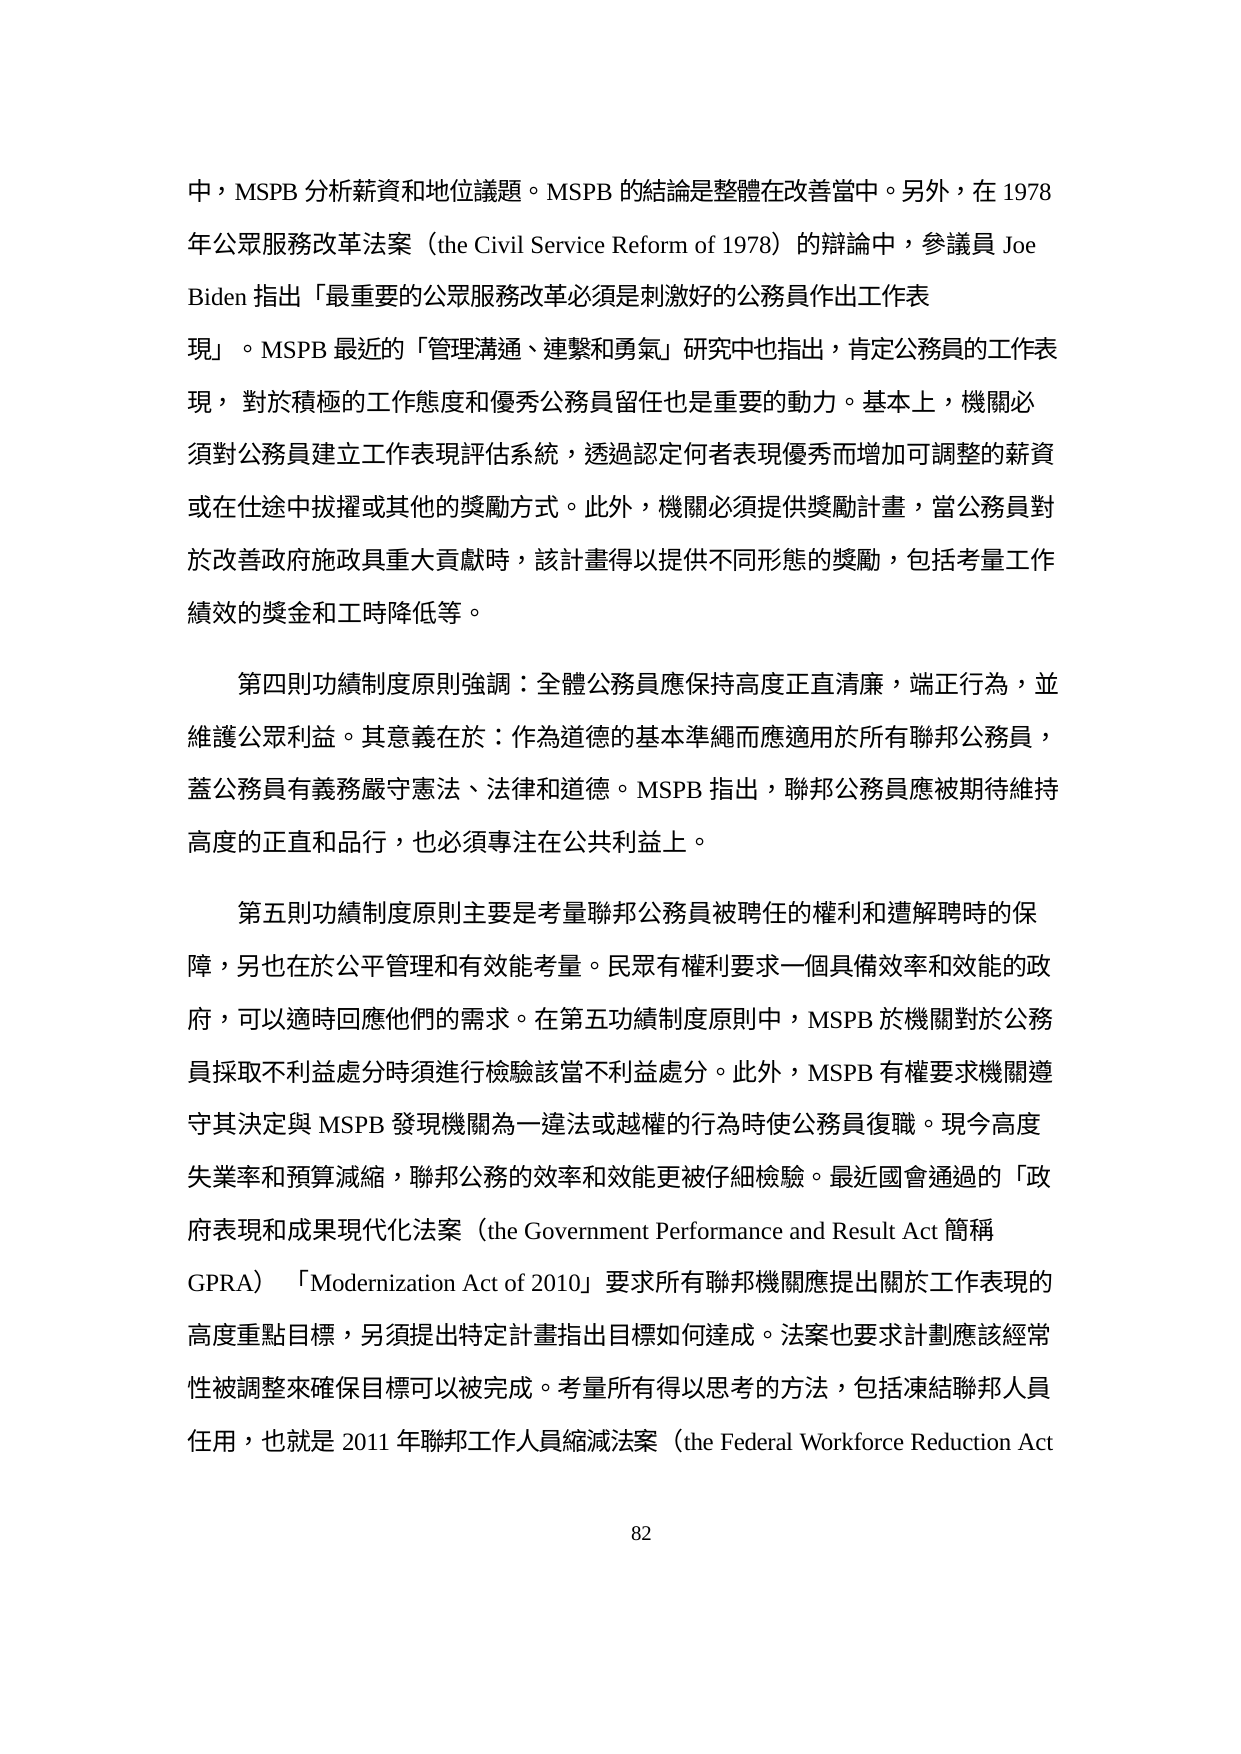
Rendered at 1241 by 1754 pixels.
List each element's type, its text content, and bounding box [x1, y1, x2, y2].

text 第四則功績制度原則強調：全體公務員應保持高度正直清廉，端正行為，並維護公眾利益。其意義在於：作為道德的基本準繩而應適用於所有聯邦公務員， 蓋公務員有義務嚴守憲法、法律和道德。MSPB 指出，聯邦公務員應被期待維持高度的正直和品行，也必須專注在公共利益上。 [187, 667, 1060, 859]
text 82 [227, 1521, 1055, 1545]
text 第五則功績制度原則主要是考量聯邦公務員被聘任的權利和遭解聘時的保障，另也在於公平管理和有效能考量。民眾有權利要求一個具備效率和效能的政府，可以適時回應他們的需求。在第五功績制度原則中，MSPB 於機關對於公務員採取不利益處分時須進行檢驗該當不利益處分。此外，MSPB 有權要求機關遵守其決定與 MSPB 發現機關為一違法或越權的行為時使公務員復職。現今高度失業率和預算減縮，聯邦公務的效率和效能更被仔細檢驗。最近國會通過的「政府表現和成果現代化法案（the Government Performance and Result Act 簡稱GPRA） 「Modernization Act of 2010」要求所有聯邦機關應提出關於工作表現的高度重點目標，另須提出特定計畫指出目標如何達成。法案也要求計劃應該經常性被調整來確保目標可以被完成。考量所有得以思考的方法，包括凍結聯邦人員任用，也就是 2011 年聯邦工作人員縮減法案（the Federal Workforce Reduction Act [187, 896, 1054, 1457]
text 中，MSPB 分析薪資和地位議題。MSPB 的結論是整體在改善當中。另外，在 1978 年公眾服務改革法案（the Civil Service Reform of 1978）的辯論中，參議員 Joe Biden 指出「最重要的公眾服務改革必須是刺激好的公務員作出工作表現」。MSPB 最近的「管理溝通、連繫和勇氣」研究中也指出，肯定公務員的工作表現， 對於積極的工作態度和優秀公務員留任也是重要的動力。基本上，機關必須對公務員建立工作表現評估系統，透過認定何者表現優秀而增加可調整的薪資或在仕途中拔擢或其他的獎勵方式。此外，機關必須提供獎勵計畫，當公務員對於改善政府施政具重大貢獻時，該計畫得以提供不同形態的獎勵，包括考量工作績效的獎金和工時降低等。 [187, 174, 1060, 629]
